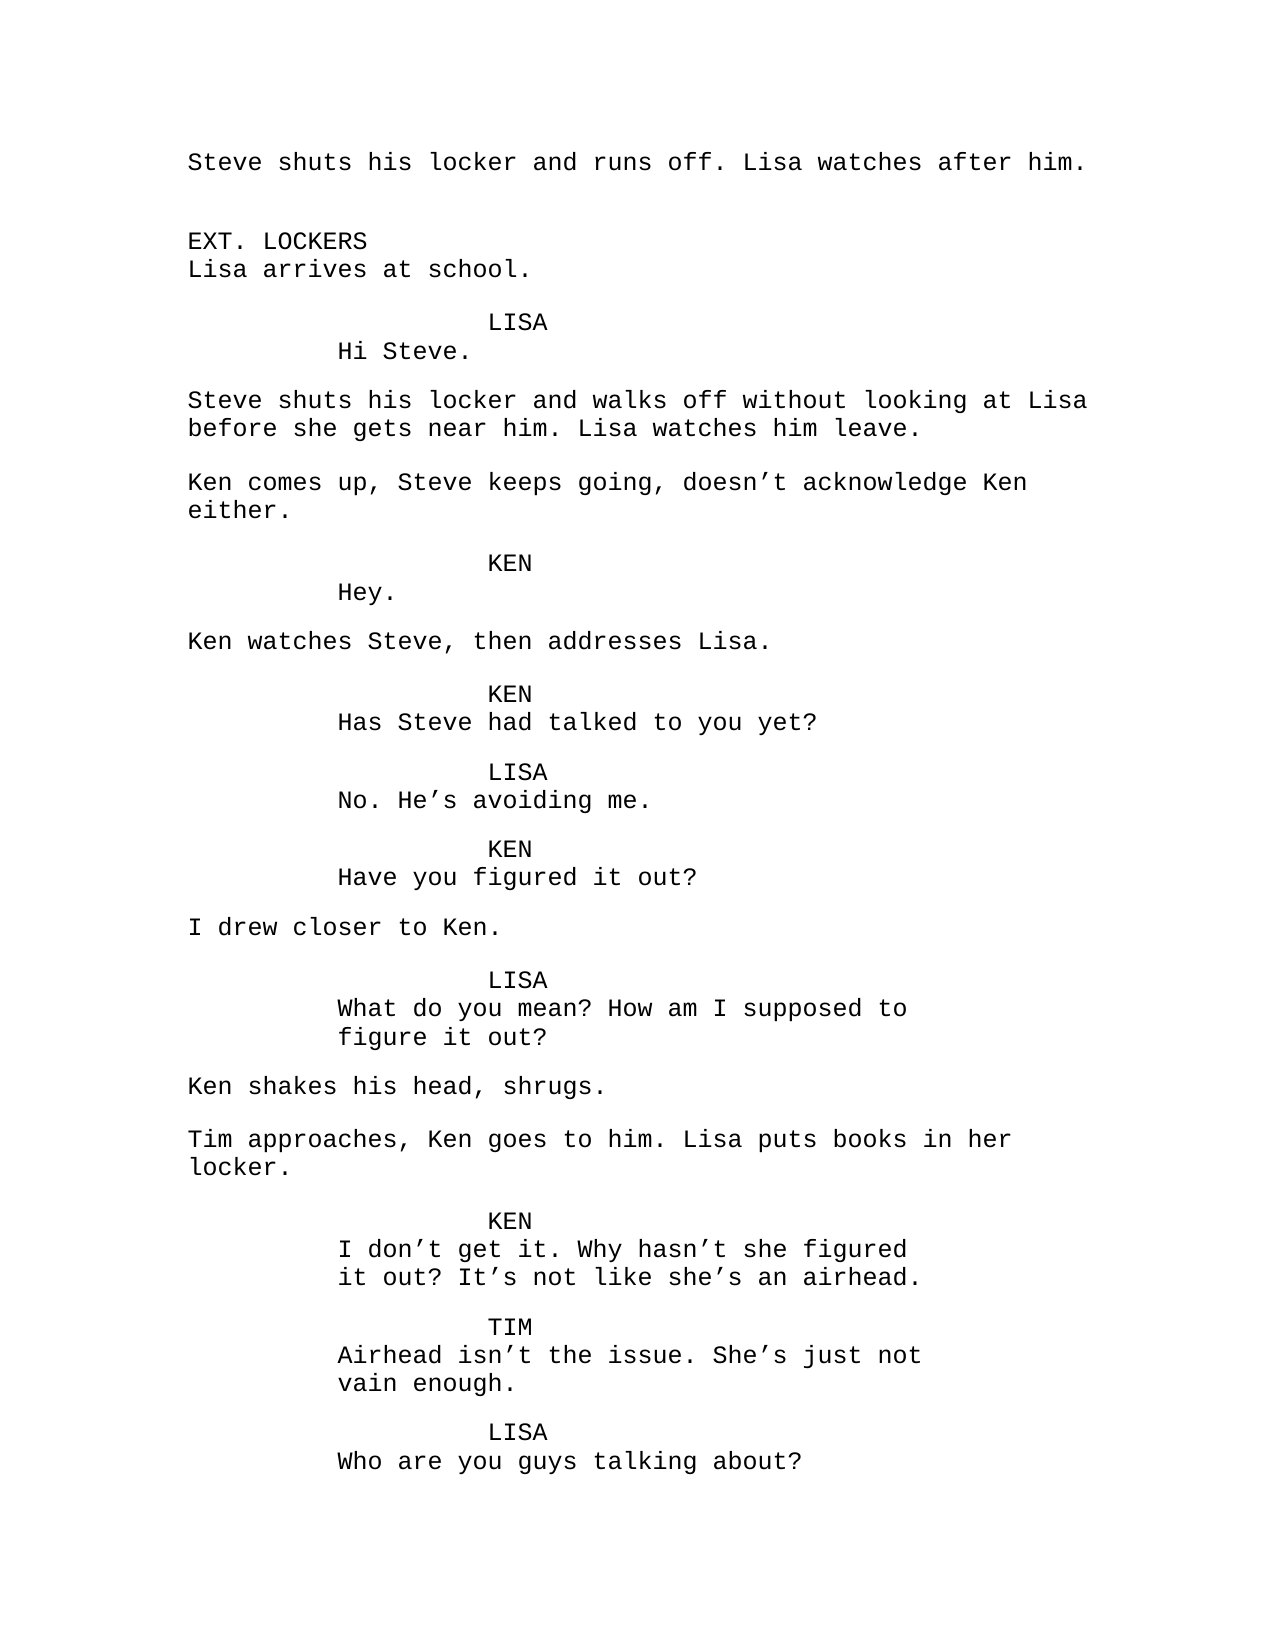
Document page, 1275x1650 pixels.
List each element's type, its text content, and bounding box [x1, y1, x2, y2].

text Has Steve had talked to you yet? [337, 710, 937, 738]
text Ken watches Steve, then addresses Lisa. [187, 628, 1087, 657]
text Tim approaches, Ken goes to him. Lisa puts books in her locker. [187, 1127, 1087, 1183]
text LISA [187, 1420, 1087, 1448]
text I don’t get it. Why hasn’t she figured it out? It’s not like she’s an airhead. [337, 1237, 937, 1293]
text LISA [187, 310, 1087, 338]
text What do you mean? How am I supposed to figure it out? [337, 996, 937, 1052]
text Hey. [337, 579, 937, 607]
subtitle EXT. LOCKERS [187, 228, 1087, 257]
text Ken shakes his head, shrugs. [187, 1073, 1087, 1102]
text Who are you guys talking about? [337, 1448, 937, 1477]
text Have you figured it out? [337, 865, 937, 893]
text TIM [187, 1314, 1087, 1342]
text KEN [187, 1208, 1087, 1237]
text KEN [187, 682, 1087, 710]
text KEN [187, 551, 1087, 579]
text Airhead isn’t the issue. She’s just not vain enough. [337, 1342, 937, 1399]
text Ken comes up, Steve keeps going, doesn’t acknowledge Ken either. [187, 469, 1087, 526]
text Hi Steve. [337, 338, 937, 367]
text LISA [187, 967, 1087, 996]
text KEN [187, 837, 1087, 865]
text No. He’s avoiding me. [337, 787, 937, 816]
text LISA [187, 759, 1087, 787]
text Steve shuts his locker and runs off. Lisa watches after him. [187, 150, 1087, 178]
text Steve shuts his locker and walks off without looking at Lisa before she gets near him. Lisa watches him leave. [187, 387, 1087, 444]
text Lisa arrives at school. [187, 257, 1087, 285]
text I drew closer to Ken. [187, 914, 1087, 942]
